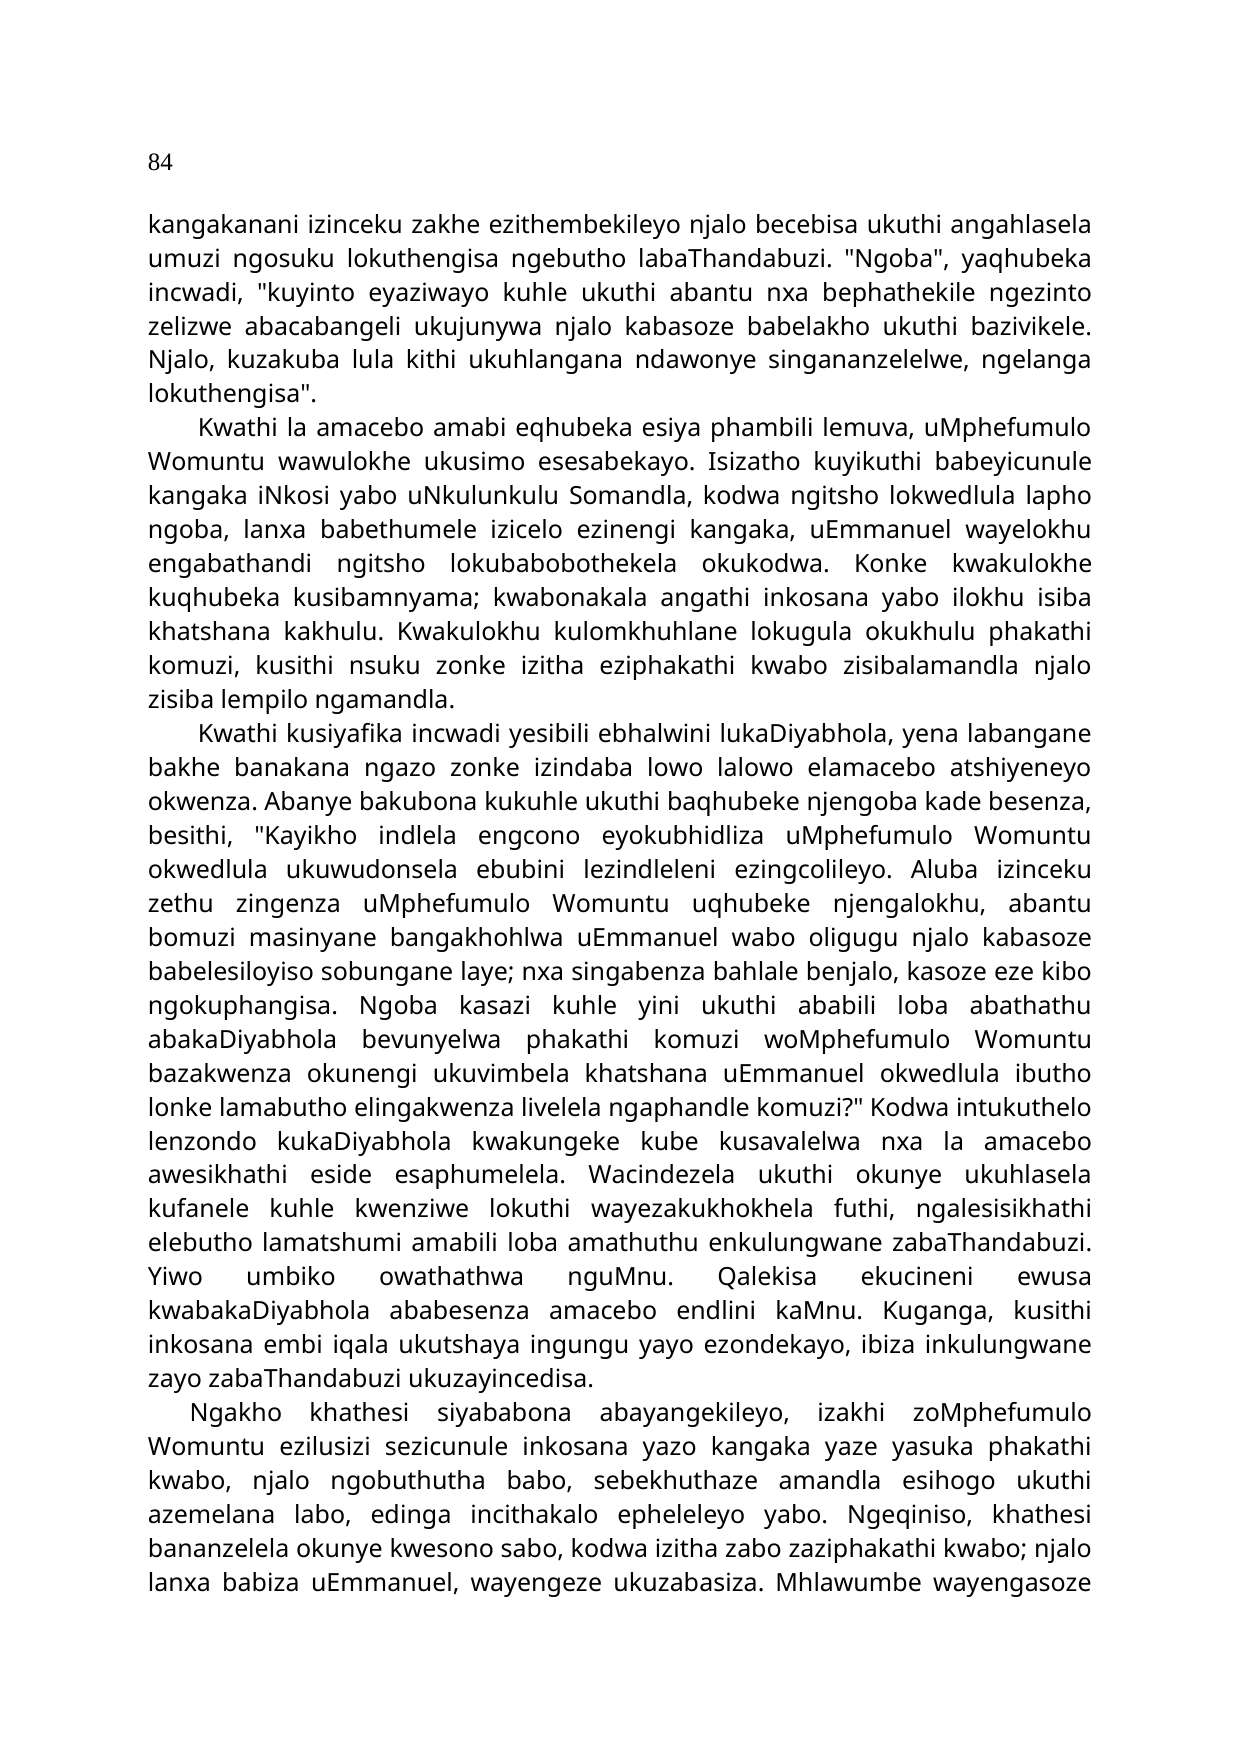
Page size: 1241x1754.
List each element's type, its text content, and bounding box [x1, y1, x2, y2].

text Kwathi la amacebo amabi eqhubeka esiya phambili lemuva, uMphefumulo Womuntu wawulokhe ukusimo esesabekayo. Isizatho kuyikuthi babeyicunule kangaka iNkosi yabo uNkulunkulu Somandla, kodwa ngitsho lokwedlula lapho ngoba, lanxa babethumele izicelo ezinengi kangaka, uEmmanuel wayelokhu engabathandi ngitsho lokubabobothekela okukodwa. Konke kwakulokhe kuqhubeka kusibamnyama; kwabonakala angathi inkosana yabo ilokhu isiba khatshana kakhulu. Kwakulokhu kulomkhuhlane lokugula okukhulu phakathi komuzi, kusithi nsuku zonke izitha eziphakathi kwabo zisibalamandla njalo zisiba lempilo ngamandla. [148, 410, 1093, 716]
text Kwathi kusiyafika incwadi yesibili ebhalwini lukaDiyabhola, yena labangane bakhe banakana ngazo zonke izindaba lowo lalowo elamacebo atshiyeneyo okwenza. Abanye bakubona kukuhle ukuthi baqhubeke njengoba kade besenza, besithi, "Kayikho indlela engcono eyokubhidliza uMphefumulo Womuntu okwedlula ukuwudonsela ebubini lezindleleni ezingcolileyo. Aluba izinceku zethu zingenza uMphefumulo Womuntu uqhubeke njengalokhu, abantu bomuzi masinyane bangakhohlwa uEmmanuel wabo oligugu njalo kabasoze babelesiloyiso sobungane laye; nxa singabenza bahlale benjalo, kasoze eze kibo ngokuphangisa. Ngoba kasazi kuhle yini ukuthi ababili loba abathathu abakaDiyabhola bevunyelwa phakathi komuzi woMphefumulo Womuntu bazakwenza okunengi ukuvimbela khatshana uEmmanuel okwedlula ibutho lonke lamabutho elingakwenza livelela ngaphandle komuzi?" Kodwa intukuthelo lenzondo kukaDiyabhola kwakungeke kube kusavalelwa nxa la amacebo awesikhathi eside esaphumelela. Wacindezela ukuthi okunye ukuhlasela kufanele kuhle kwenziwe lokuthi wayezakukhokhela futhi, ngalesisikhathi elebutho lamatshumi amabili loba amathuthu enkulungwane zabaThandabuzi. Yiwo umbiko owathathwa nguMnu. Qalekisa ekucineni ewusa kwabakaDiyabhola ababesenza amacebo endlini kaMnu. Kuganga, kusithi inkosana embi iqala ukutshaya ingungu yayo ezondekayo, ibiza inkulungwane zayo zabaThandabuzi ukuzayincedisa. [148, 716, 1093, 1395]
text kangakanani izinceku zakhe ezithembekileyo njalo becebisa ukuthi angahlasela umuzi ngosuku lokuthengisa ngebutho labaThandabuzi. "Ngoba", yaqhubeka incwadi, "kuyinto eyaziwayo kuhle ukuthi abantu nxa bephathekile ngezinto zelizwe abacabangeli ukujunywa njalo kabasoze babelakho ukuthi bazivikele. Njalo, kuzakuba lula kithi ukuhlangana ndawonye singananzelelwe, ngelanga lokuthengisa". [148, 207, 1093, 410]
text Ngakho khathesi siyababona abayangekileyo, izakhi zoMphefumulo Womuntu ezilusizi sezicunule inkosana yazo kangaka yaze yasuka phakathi kwabo, njalo ngobuthutha babo, sebekhuthaze amandla esihogo ukuthi azemelana labo, edinga incithakalo epheleleyo yabo. Ngeqiniso, khathesi bananzelela okunye kwesono sabo, kodwa izitha zabo zaziphakathi kwabo; njalo lanxa babiza uEmmanuel, wayengeze ukuzabasiza. Mhlawumbe wayengasoze [148, 1395, 1093, 1599]
